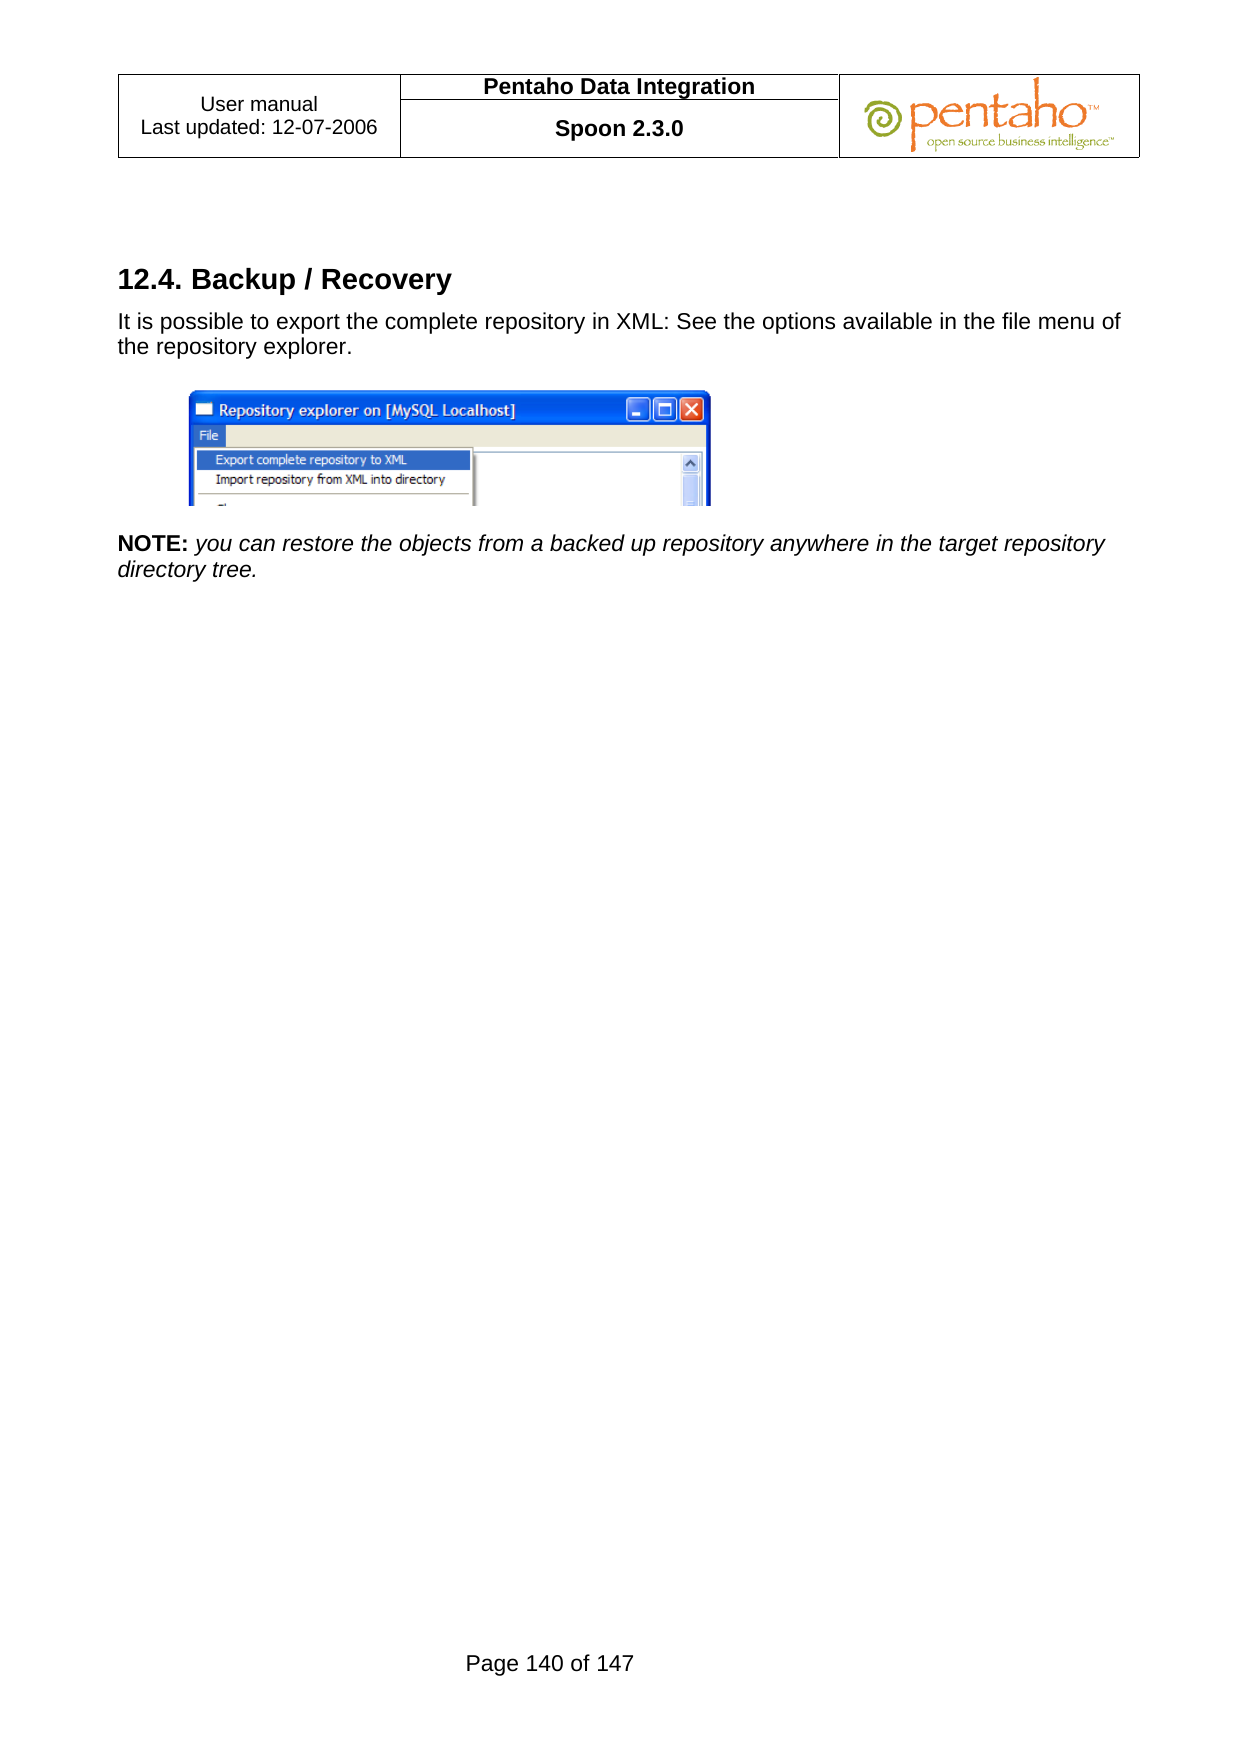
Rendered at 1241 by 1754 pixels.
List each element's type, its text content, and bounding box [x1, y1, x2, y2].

text It is possible to export the complete repository in XML: See the options available in the file menu of the repository explorer. [117, 308, 1137, 359]
text NOTE: you can restore the objects from a backed up repository anywhere in the target repository directory tree. [117, 531, 1137, 582]
subtitle Backup / Recovery [117, 263, 1137, 296]
picture [117, 385, 711, 444]
